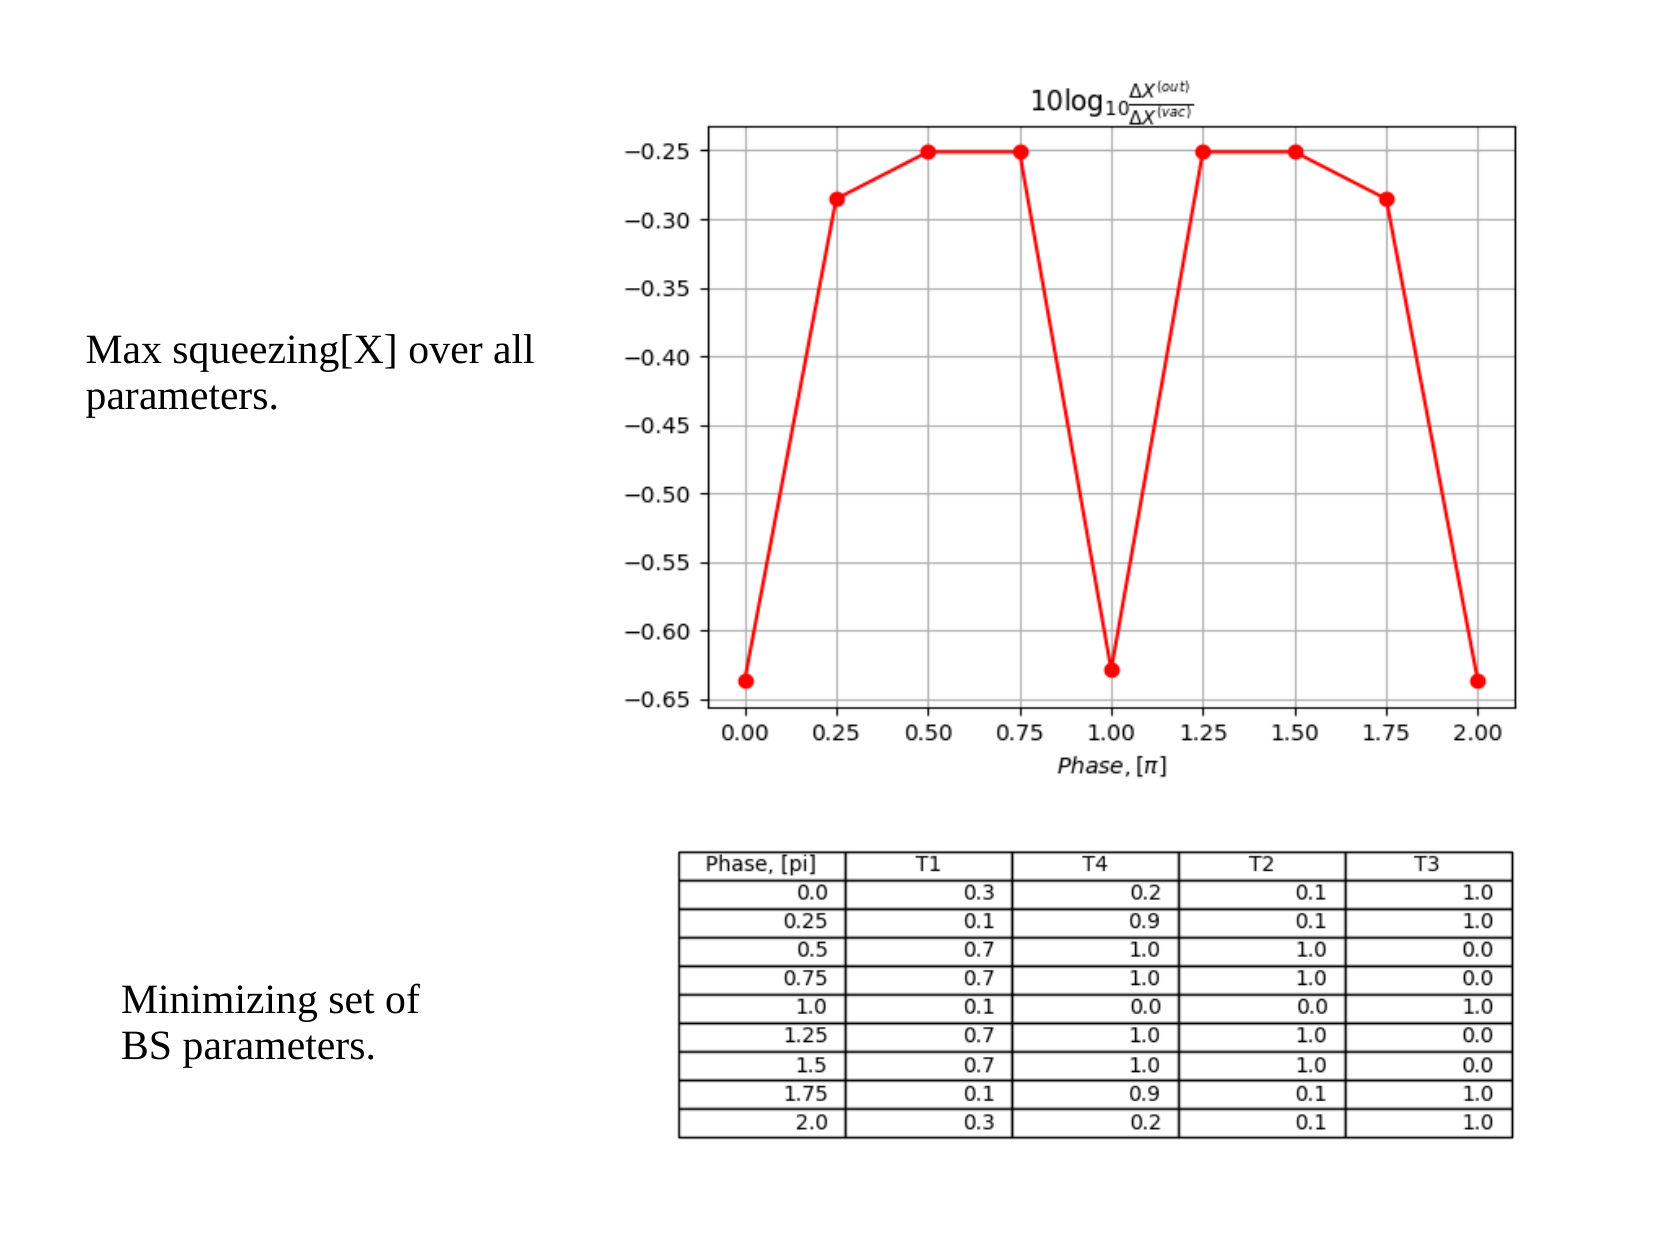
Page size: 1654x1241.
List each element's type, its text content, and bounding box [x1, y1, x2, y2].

picture [578, 35, 1619, 1241]
text_box Max squeezing[X] over all parameters. [70, 318, 556, 438]
text_box Minimizing set of BS parameters. [106, 968, 497, 1087]
